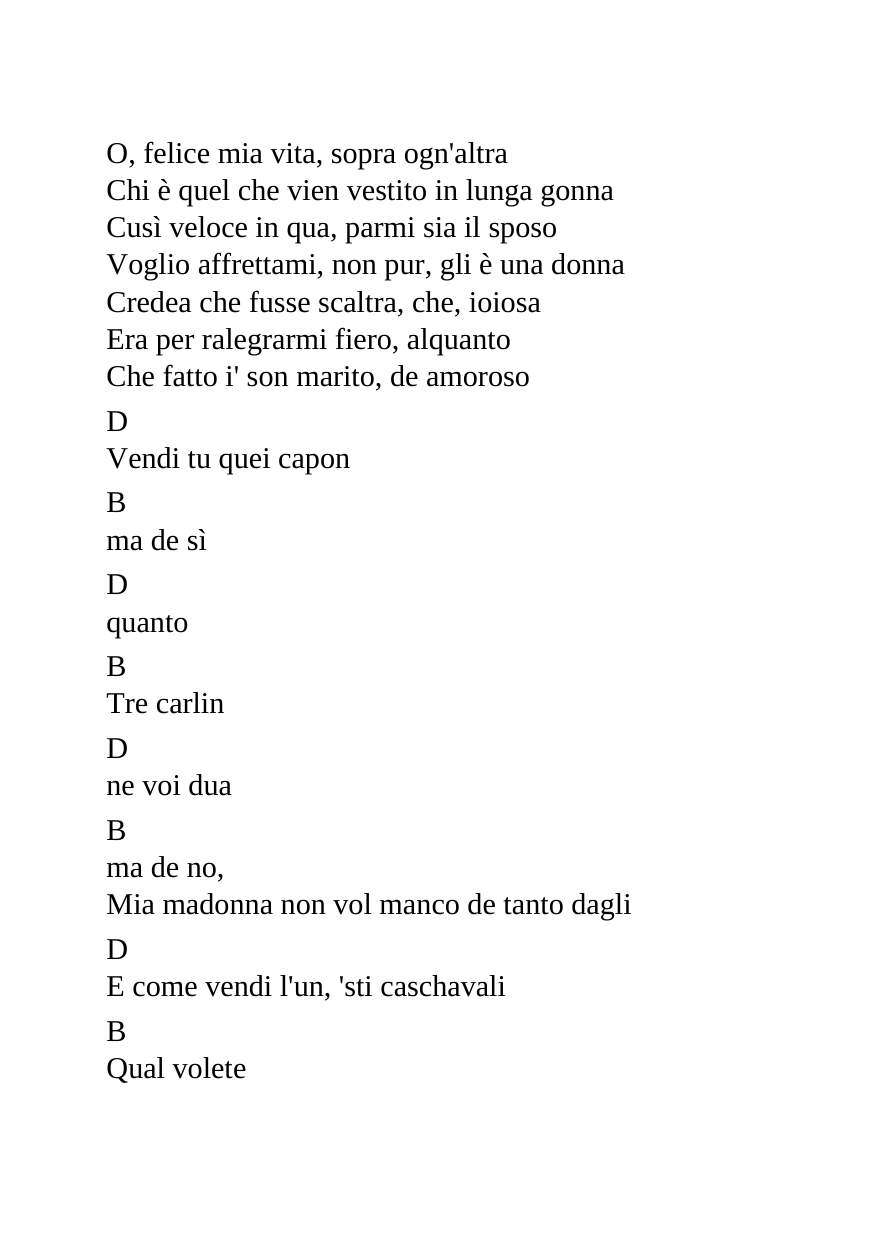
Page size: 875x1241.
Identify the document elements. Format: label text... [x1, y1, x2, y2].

text B [106, 485, 768, 519]
text ma de no, [106, 849, 768, 884]
text E come vendi l'un, 'sti caschavali [106, 968, 768, 1003]
text Chi è quel che vien vestito in lunga gonna [106, 172, 768, 207]
text Qual volete [106, 1050, 768, 1085]
text B [106, 812, 768, 847]
text Vendi tu quei capon [106, 440, 768, 475]
text Voglio affrettami, non pur, gli è una donna [106, 247, 768, 281]
text Che fatto i' son marito, de amoroso [106, 358, 768, 393]
text D [106, 403, 768, 437]
text quanto [106, 604, 768, 638]
text D [106, 730, 768, 765]
text Mia madonna non vol manco de tanto dagli [106, 887, 768, 921]
text Credea che fusse scaltra, che, ioiosa [106, 284, 768, 318]
text O, felice mia vita, sopra ogn'altra [106, 135, 768, 170]
text D [106, 931, 768, 966]
text Era per ralegrarmi fiero, alquanto [106, 321, 768, 356]
text D [106, 567, 768, 601]
text ne voi dua [106, 767, 768, 802]
text B [106, 648, 768, 683]
text Cusì veloce in qua, parmi sia il sposo [106, 209, 768, 244]
text B [106, 1013, 768, 1048]
text ma de sì [106, 522, 768, 557]
text Tre carlin [106, 686, 768, 720]
